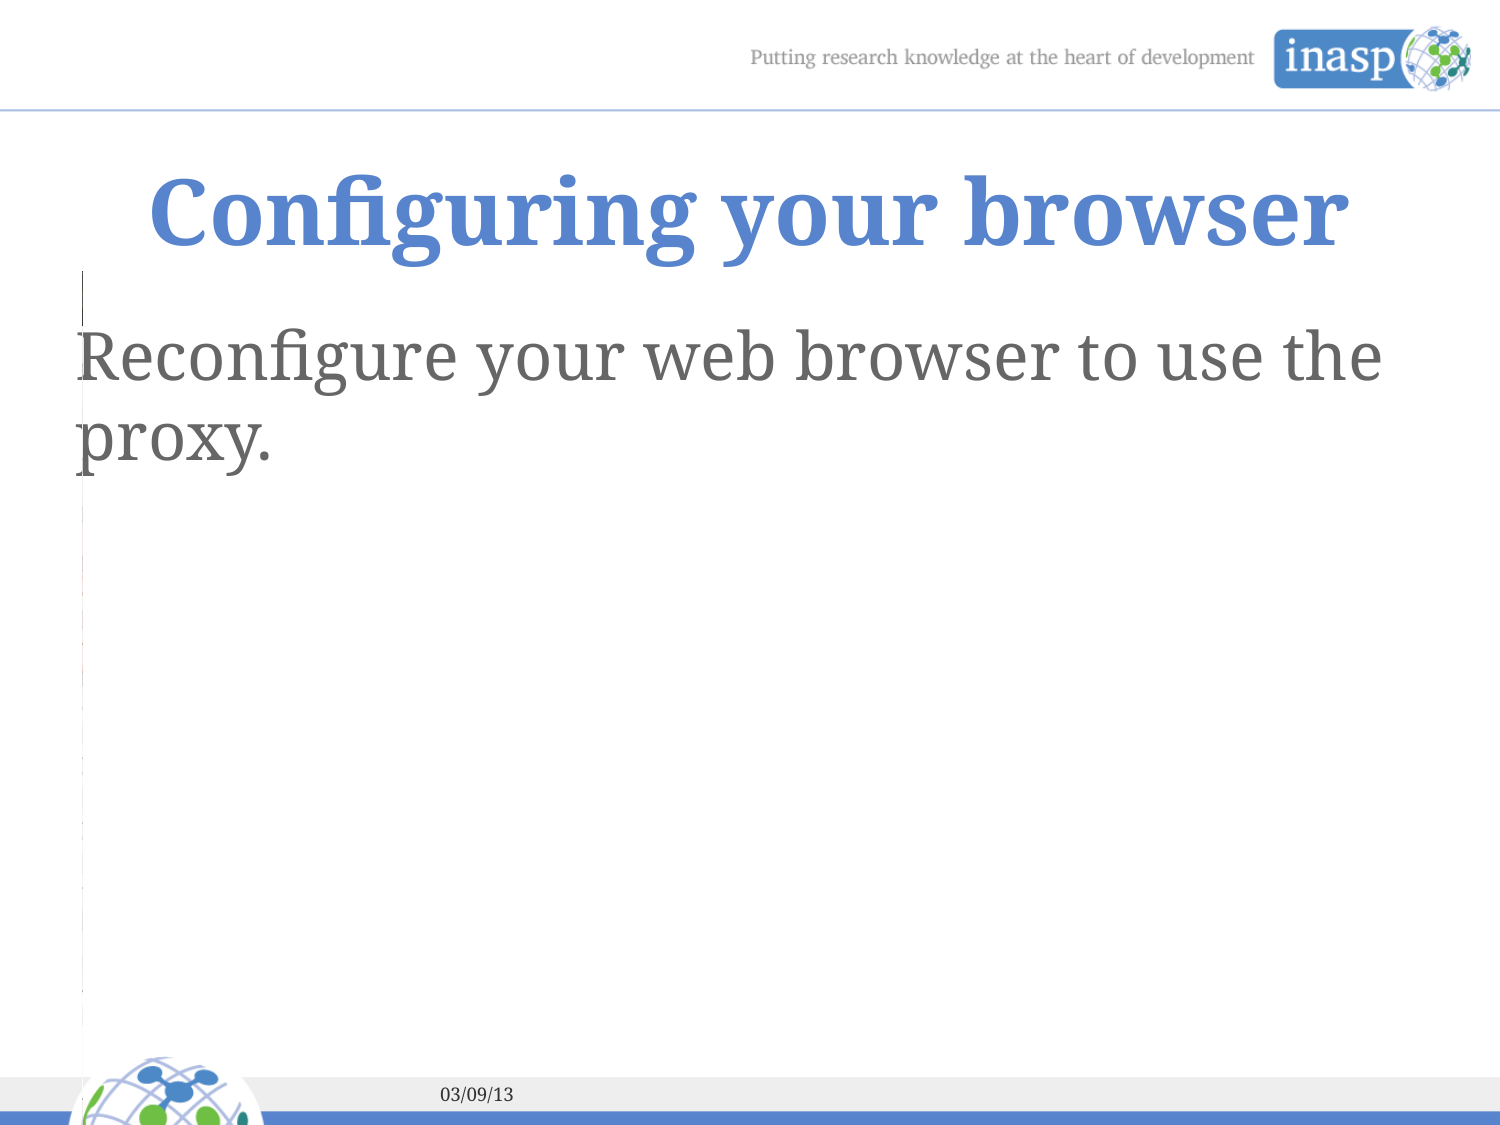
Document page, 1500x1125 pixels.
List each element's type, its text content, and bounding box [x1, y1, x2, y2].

title Configuring your browser [75, 129, 1426, 313]
list Reconfigure your web browser to use the proxy. [83, 313, 1426, 967]
picture [0, 0, 1500, 1125]
list Reconfigure your web browser to use the proxy. [75, 313, 82, 967]
